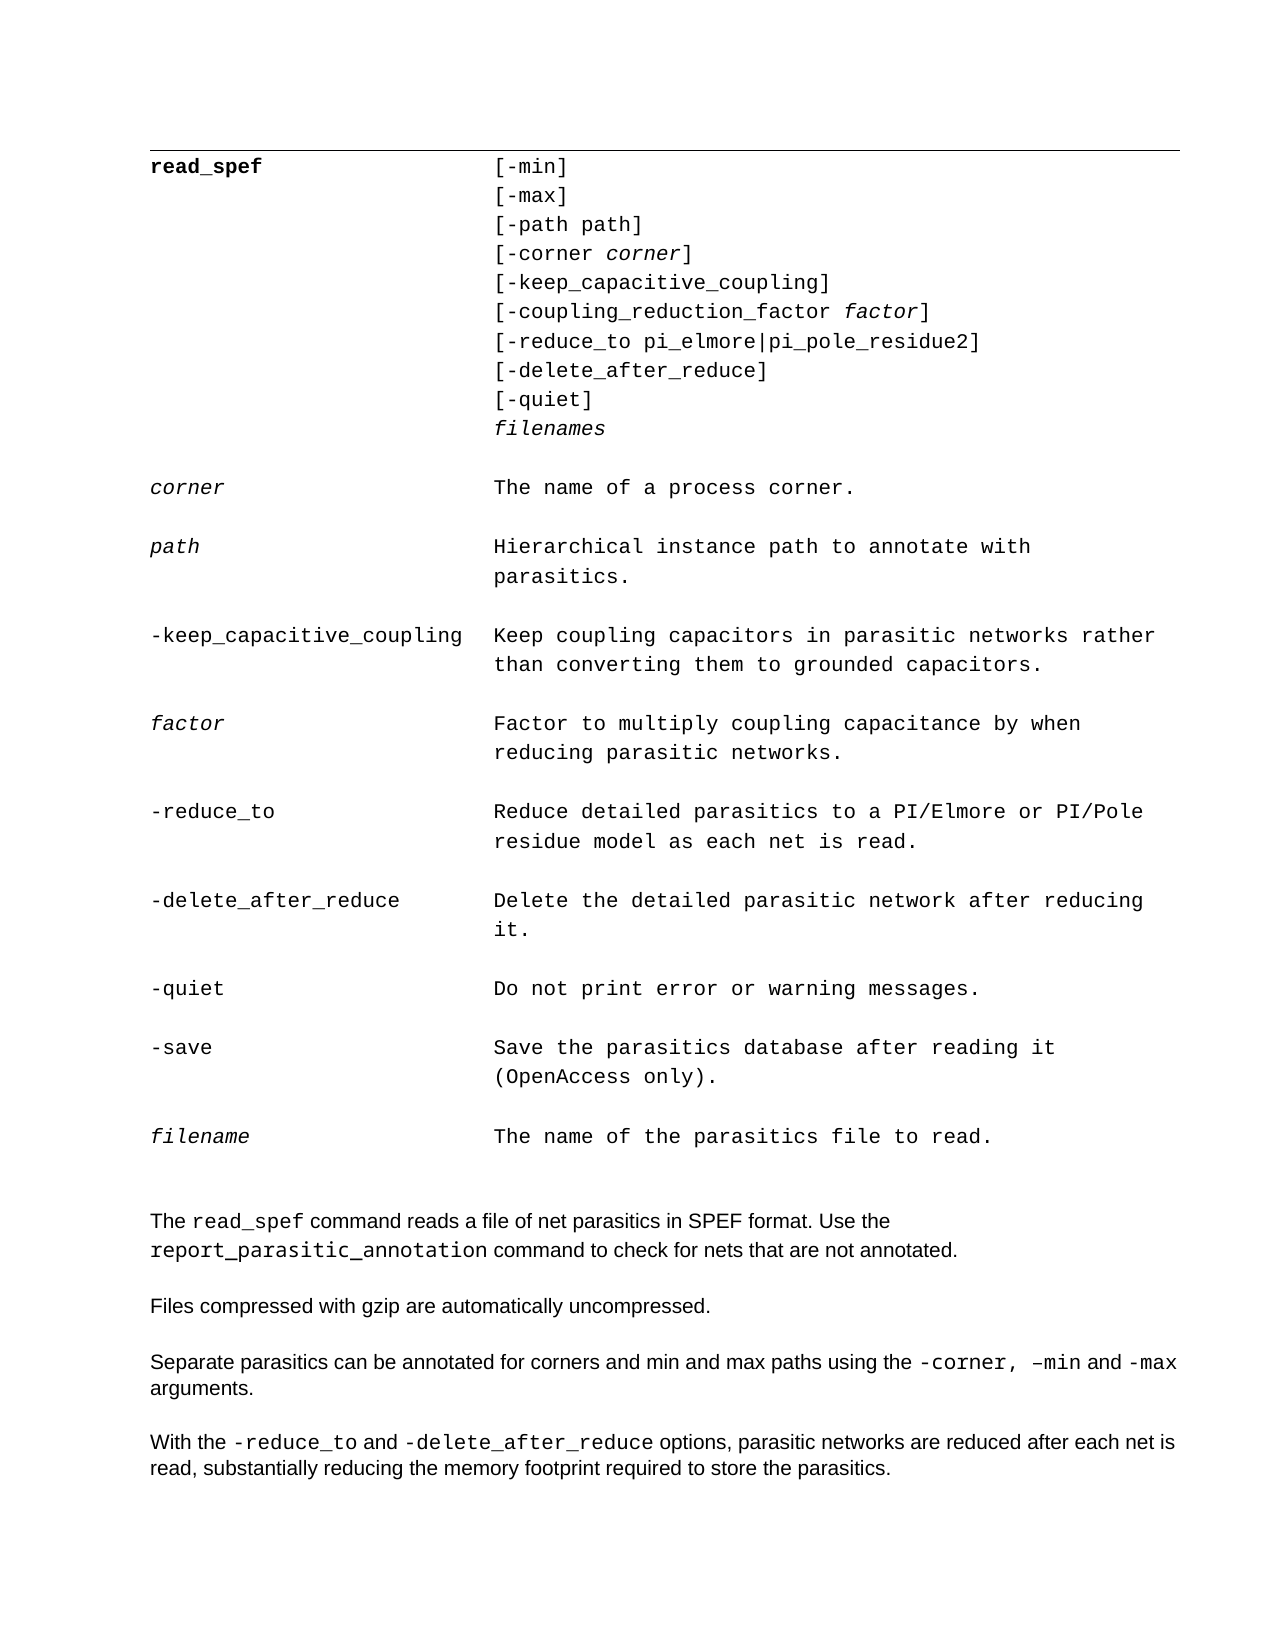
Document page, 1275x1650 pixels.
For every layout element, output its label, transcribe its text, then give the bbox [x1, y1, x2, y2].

text With the -reduce_to and -delete_after_reduce options, parasitic networks are reduced after each net is read, substantially reducing the memory footprint required to store the parasitics. [150, 1430, 1180, 1480]
table_cell Reduce detailed parasitics to a PI/Elmore or PI/Pole residue model as each net is read. [493, 796, 1180, 884]
table_cell -reduce_to [150, 796, 493, 884]
table_cell -delete_after_reduce [150, 884, 493, 973]
table_cell corner [150, 472, 493, 531]
table_cell Delete the detailed parasitic network after reducing it. [493, 884, 1180, 973]
table_cell Factor to multiply coupling capacitance by when reducing parasitic networks. [493, 708, 1180, 796]
table_cell Do not print error or warning messages. [493, 973, 1180, 1032]
table_cell The name of the parasitics file to read. [493, 1120, 1180, 1179]
table_cell Keep coupling capacitors in parasitic networks rather than converting them to grounded capacitors. [493, 619, 1180, 708]
text Files compressed with gzip are automatically uncompressed. [150, 1293, 1180, 1317]
table_header [-min] [-max] [-path path] [-corner corner] [-keep_capacitive_coupling] [-coupling_reduction_factor factor] [-reduce_to pi_elmore|pi_pole_residue2] [-delete_after_reduce] [-quiet] filenames [493, 151, 1180, 472]
table_cell Save the parasitics database after reading it (OpenAccess only). [493, 1032, 1180, 1120]
text Separate parasitics can be annotated for corners and min and max paths using the -corner, –min and -max arguments. [150, 1347, 1180, 1400]
table_cell -keep_capacitive_coupling [150, 619, 493, 708]
table_cell -save [150, 1032, 493, 1120]
table_header read_spef [150, 151, 493, 472]
table_cell The name of a process corner. [493, 472, 1180, 531]
table_cell path [150, 531, 493, 619]
table_cell Hierarchical instance path to annotate with parasitics. [493, 531, 1180, 619]
table_cell factor [150, 708, 493, 796]
text The read_spef command reads a file of net parasitics in SPEF format. Use the report_parasitic_annotation command to check for nets that are not annotated. [150, 1209, 1180, 1263]
table_cell filename [150, 1120, 493, 1179]
table_cell -quiet [150, 973, 493, 1032]
